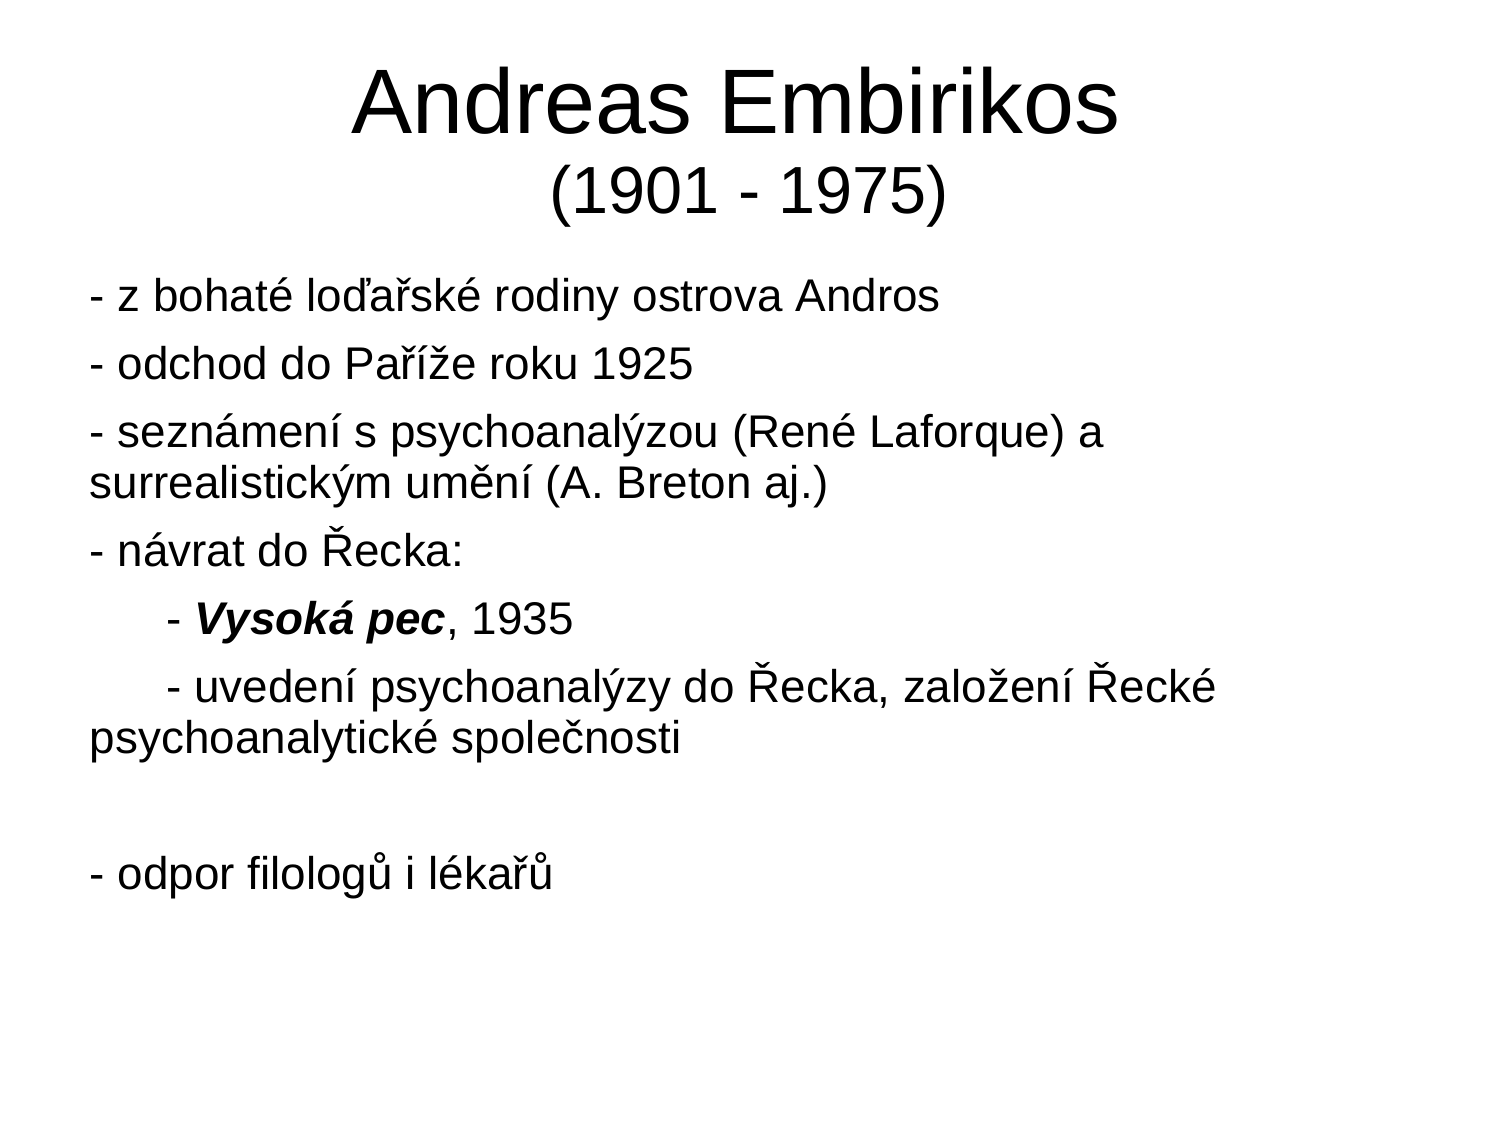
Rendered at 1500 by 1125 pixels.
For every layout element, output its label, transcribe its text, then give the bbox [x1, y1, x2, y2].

list - z bohaté loďařské rodiny ostrova Andros - odchod do Paříže roku 1925 - seznámení s psychoanalýzou (René Laforque) a surrealistickým umění (A. Breton aj.) - návrat do Řecka: - Vysoká pec, 1935 - uvedení psychoanalýzy do Řecka, založení Řecké psychoanalytické společnosti - odpor filologů i lékařů [74, 262, 1425, 1005]
title Andreas Embirikos (1901 - 1975) [74, 20, 1425, 257]
